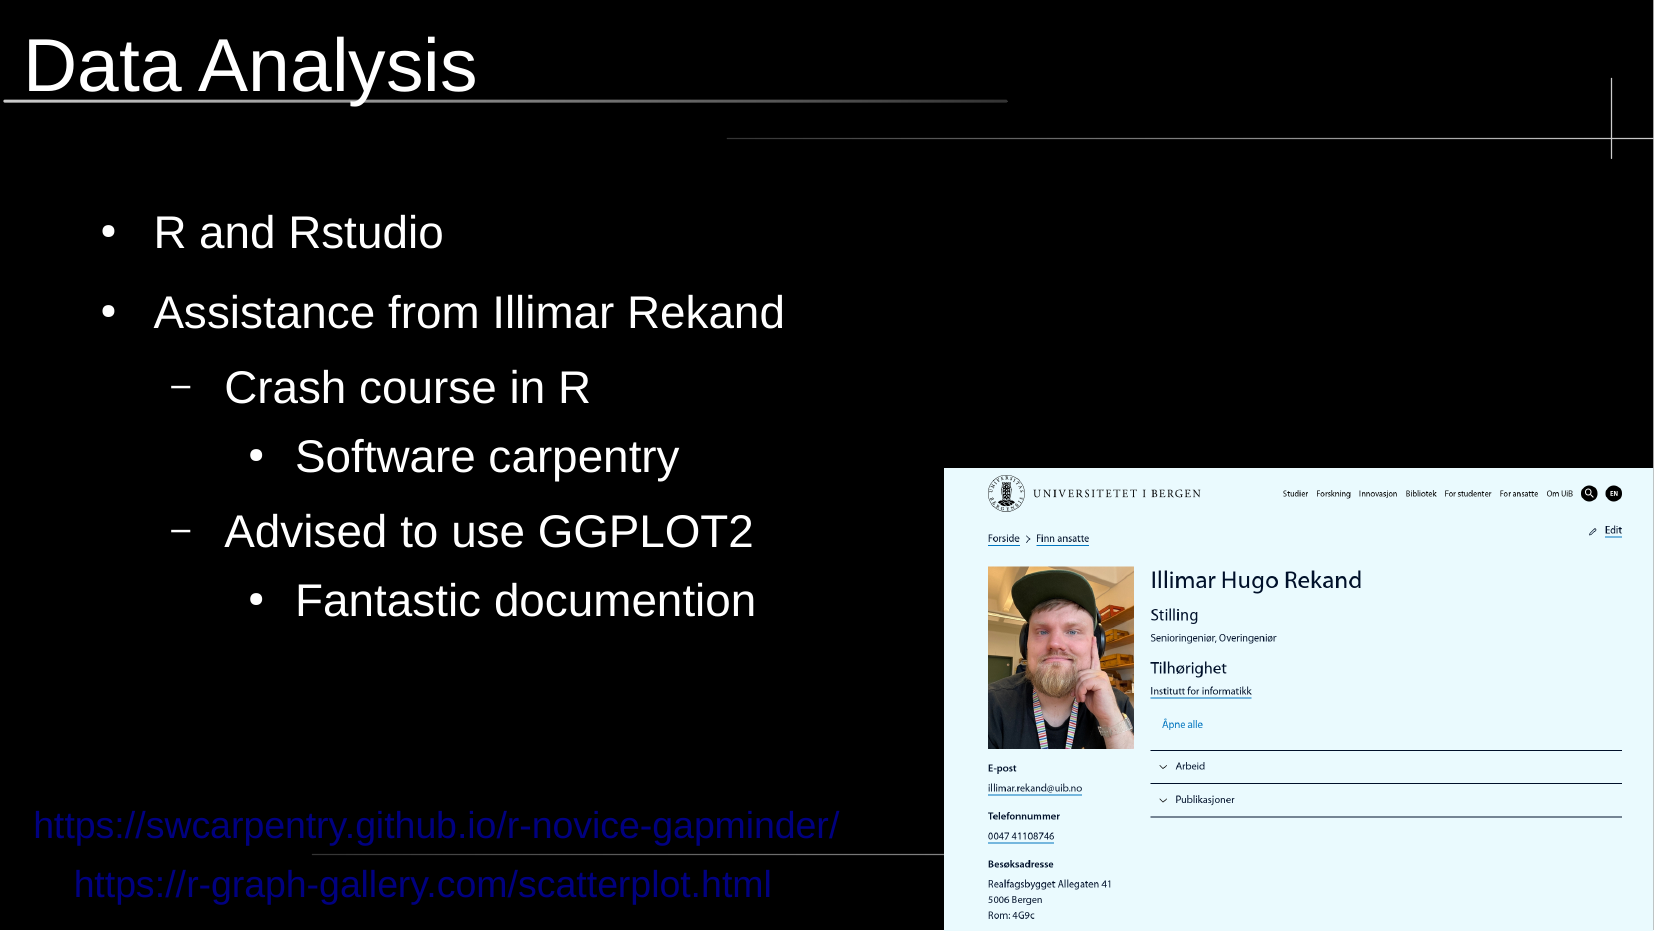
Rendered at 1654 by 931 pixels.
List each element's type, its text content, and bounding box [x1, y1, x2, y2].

text_box https://r-graph-gallery.com/scatterplot.html [59, 856, 789, 914]
title Data Analysis [23, 11, 1589, 119]
text_box https://swcarpentry.github.io/r-novice-gapminder/ [18, 797, 857, 854]
list R and Rstudio Assistance from Illimar Rekand Crash course in R Software carpentry Advised to use GGPLOT2 Fantastic documention [82, 206, 1571, 747]
picture [944, 468, 1654, 931]
